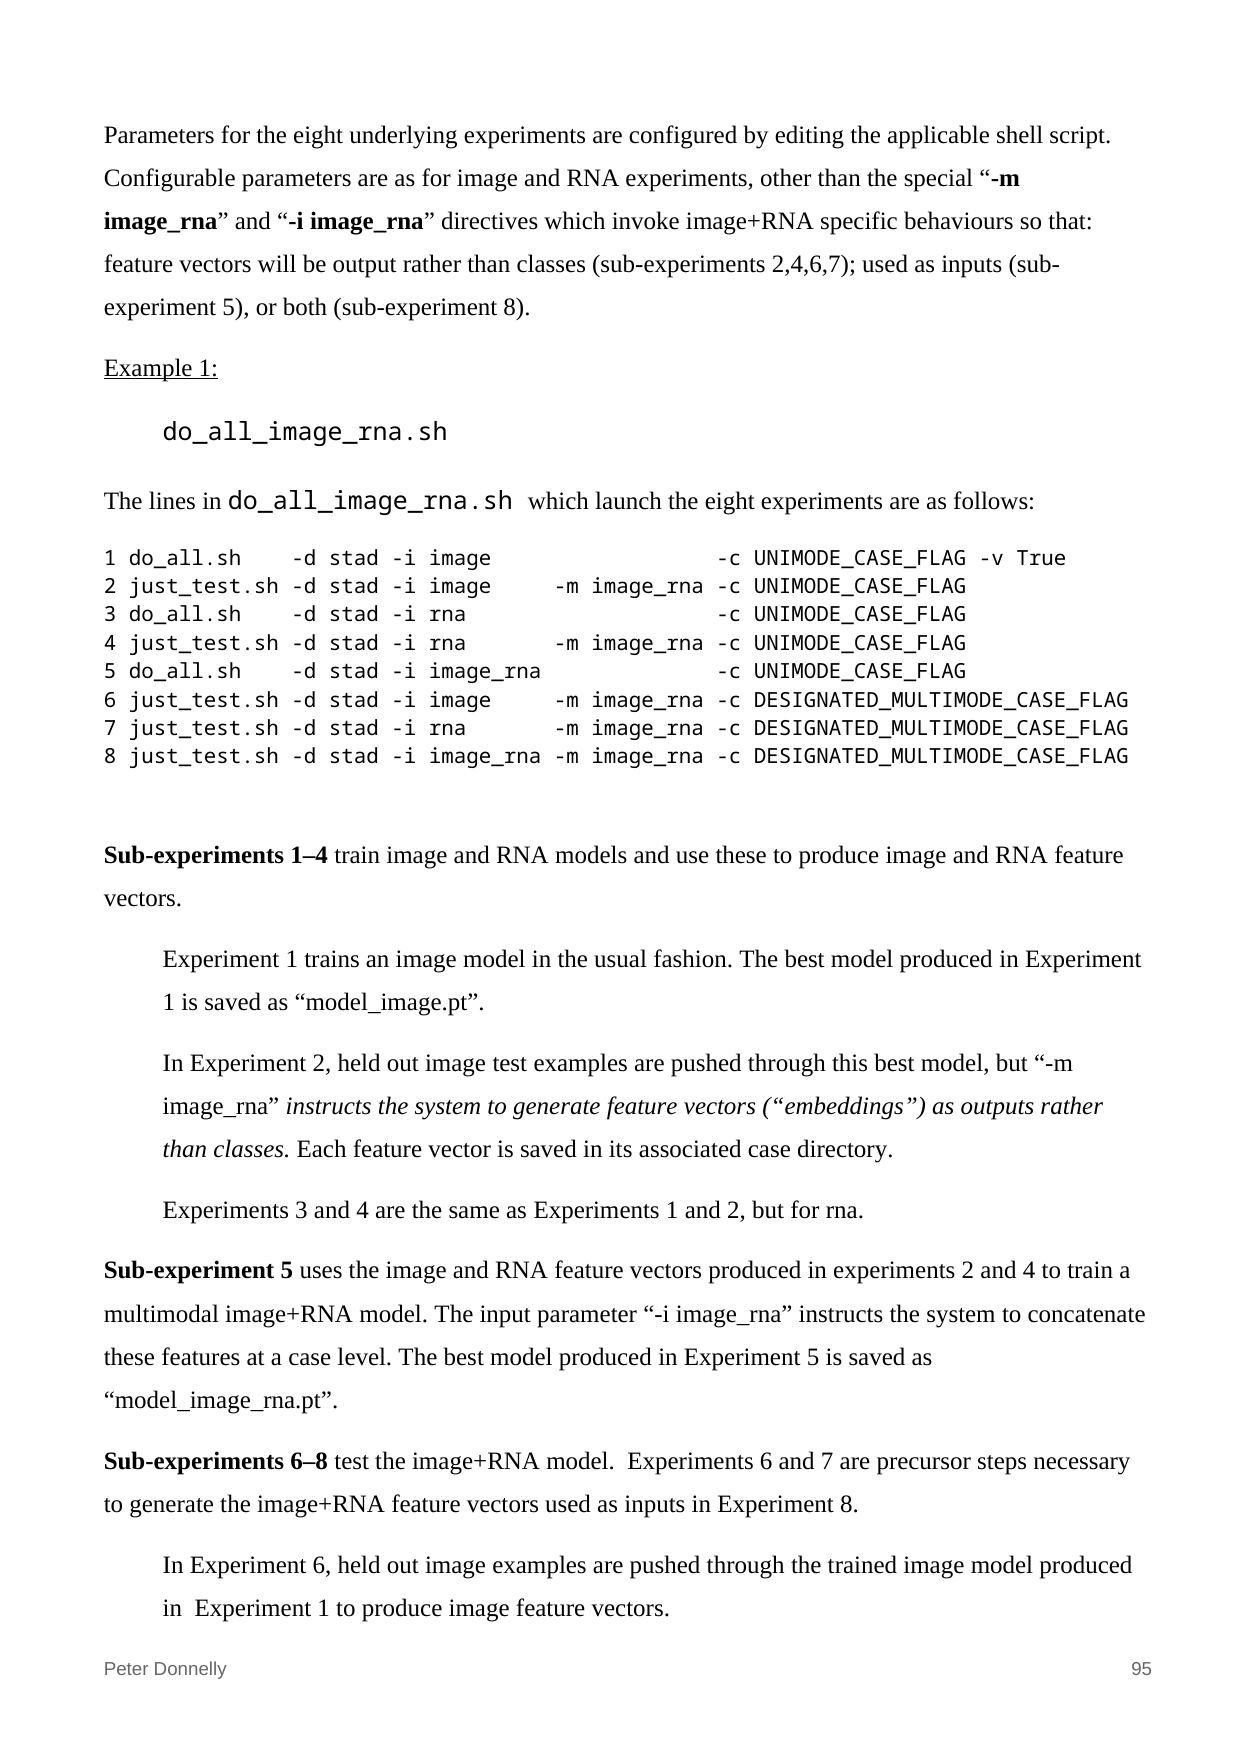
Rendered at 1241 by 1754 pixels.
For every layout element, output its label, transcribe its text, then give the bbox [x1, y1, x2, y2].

text Sub-experiment 5 uses the image and RNA feature vectors produced in experiments 2 and 4 to train a multimodal image+RNA model. The input parameter “-i image_rna” instructs the system to concatenate these features at a case level. The best model produced in Experiment 5 is saved as “model_image_rna.pt”. [103, 1256, 1146, 1414]
text Experiments 3 and 4 are the same as Experiments 1 and 2, but for rna. [162, 1195, 1146, 1223]
text 2 just_test.sh -d stad -i image -m image_rna -c UNIMODE_CASE_FLAG [103, 571, 1146, 599]
text 3 do_all.sh -d stad -i rna -c UNIMODE_CASE_FLAG [103, 599, 1146, 628]
text Example 1: [103, 353, 1146, 382]
text 5 do_all.sh -d stad -i image_rna -c UNIMODE_CASE_FLAG [103, 656, 1146, 685]
text 1 do_all.sh -d stad -i image -c UNIMODE_CASE_FLAG -v True [103, 543, 1146, 571]
text The lines in do_all_image_rna.sh which launch the eight experiments are as follows: [103, 483, 1146, 517]
text Parameters for the eight underlying experiments are configured by editing the applicable shell script. Configurable parameters are as for image and RNA experiments, other than the special “-m image_rna” and “-i image_rna” directives which invoke image+RNA specific behaviours so that: feature vectors will be output rather than classes (sub-experiments 2,4,6,7); used as inputs (sub-experiment 5), or both (sub-experiment 8). [103, 120, 1146, 321]
text 7 just_test.sh -d stad -i rna -m image_rna -c DESIGNATED_MULTIMODE_CASE_FLAG [103, 713, 1146, 742]
text do_all_image_rna.sh [162, 414, 1146, 448]
text 4 just_test.sh -d stad -i rna -m image_rna -c UNIMODE_CASE_FLAG [103, 628, 1146, 656]
text Sub-experiments 6–8 test the image+RNA model. Experiments 6 and 7 are precursor steps necessary to generate the image+RNA feature vectors used as inputs in Experiment 8. [103, 1446, 1146, 1518]
text 6 just_test.sh -d stad -i image -m image_rna -c DESIGNATED_MULTIMODE_CASE_FLAG [103, 685, 1146, 713]
text Experiment 1 trains an image model in the usual fashion. The best model produced in Experiment 1 is saved as “model_image.pt”. [162, 944, 1146, 1016]
text Sub-experiments 1–4 train image and RNA models and use these to produce image and RNA feature vectors. [103, 840, 1146, 912]
text In Experiment 2, held out image test examples are pushed through this best model, but “-m image_rna” instructs the system to generate feature vectors (“embeddings”) as outputs rather than classes. Each feature vector is saved in its associated case directory. [162, 1048, 1146, 1163]
text 8 just_test.sh -d stad -i image_rna -m image_rna -c DESIGNATED_MULTIMODE_CASE_FLAG [103, 742, 1146, 770]
text In Experiment 6, held out image examples are pushed through the trained image model produced in Experiment 1 to produce image feature vectors. [162, 1550, 1146, 1622]
